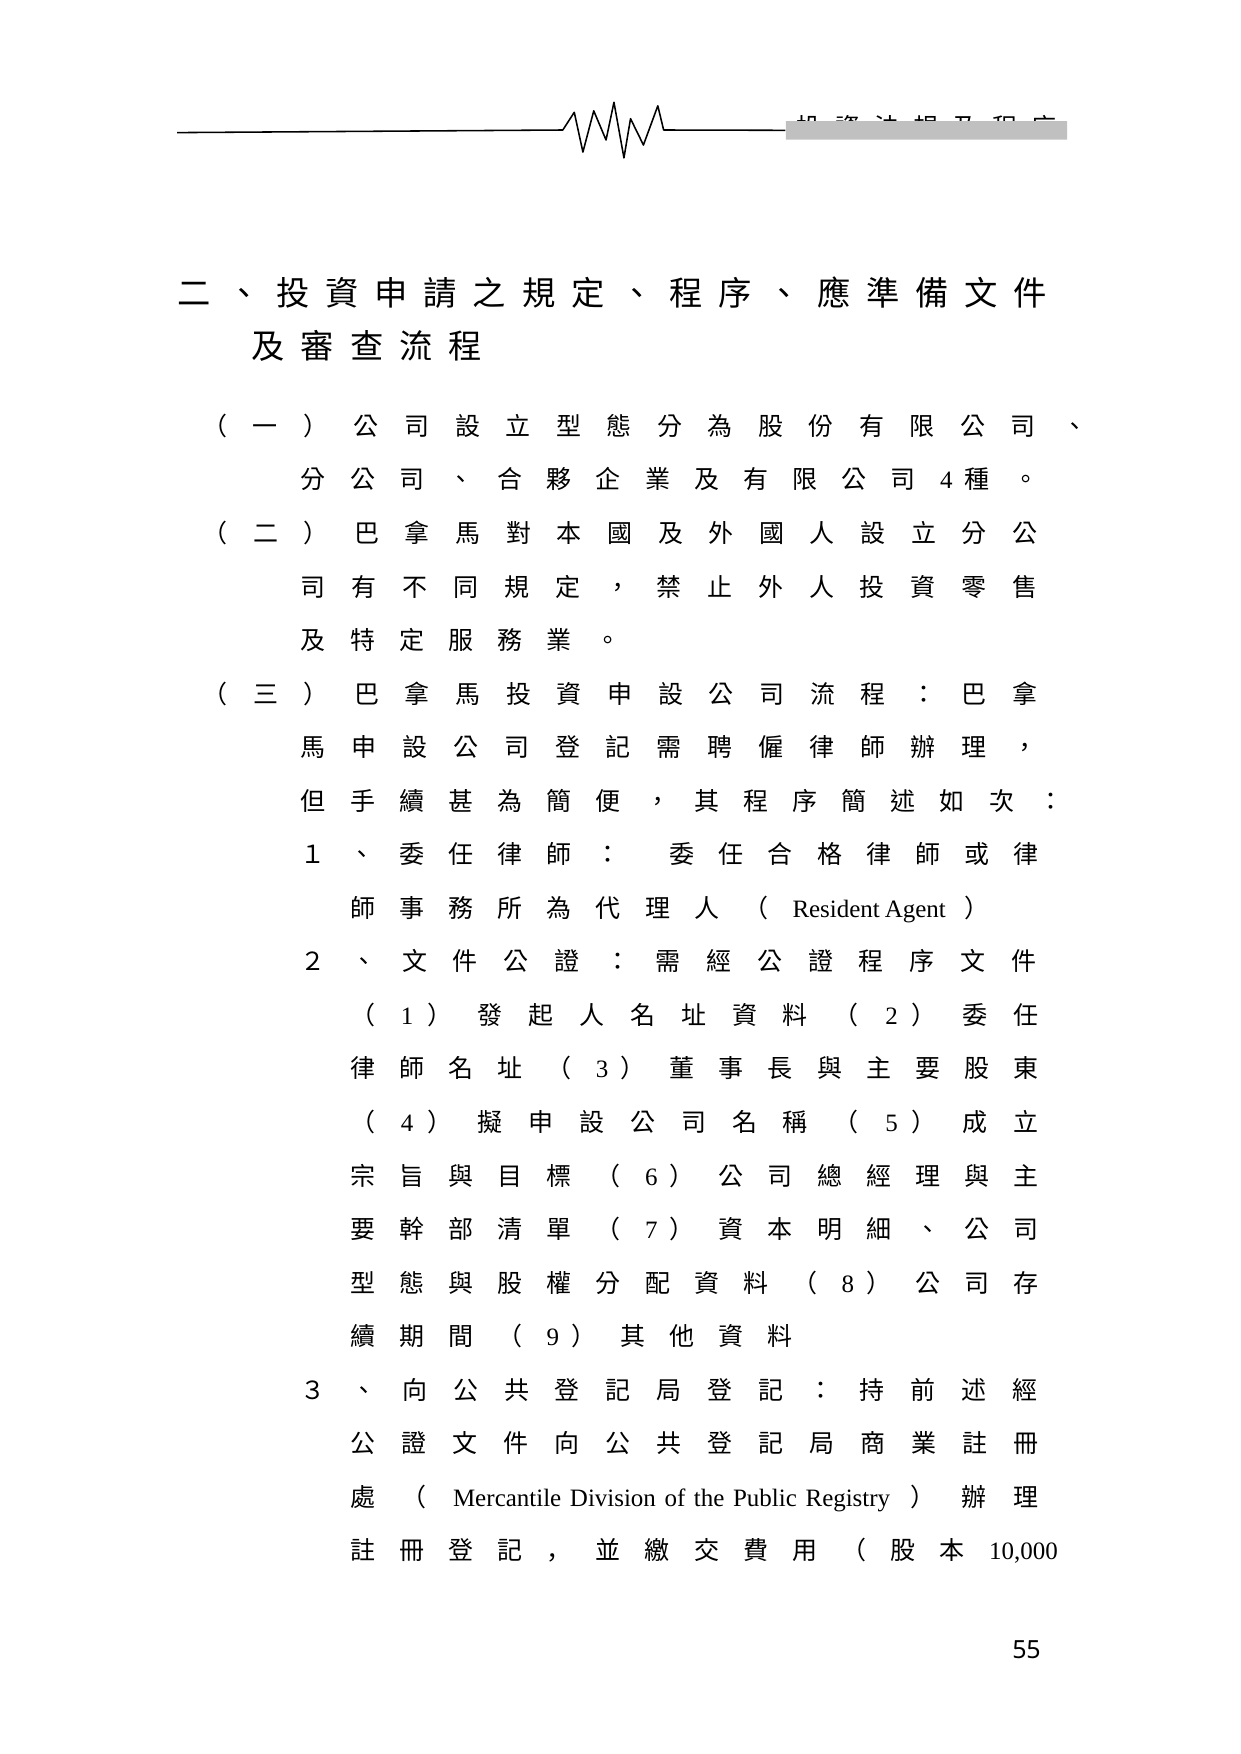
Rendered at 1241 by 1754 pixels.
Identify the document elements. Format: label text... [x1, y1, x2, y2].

text 二、投資申請之規定、程序、應準備文件及審查流程 [178, 264, 1063, 371]
text （三）巴拿馬投資申設公司流程：巴拿馬申設公司登記需聘僱律師辦理，但手續甚為簡便，其程序簡述如次： [202, 666, 1063, 826]
text ３、向公共登記局登記：持前述經公證文件向公共登記局商業註冊處（Mercantile Division of the Public Registry）辦理註冊登記，並繳交費用（股本10,000 [276, 1362, 1063, 1576]
text ２、文件公證：需經公證程序文件：（1）發起人名址資料（2）委任律師名址（3）董事長與主要股東（4）擬申設公司名稱（5）成立宗旨與目標（6）公司總經理與主要幹部清單（7）資本明細、公司型態與股權分配資料（8）公司存續期間（9）其他資料 [276, 933, 1063, 1362]
text １、委任律師： 委任合格律師或律師事務所為代理人（Resident Agent） [276, 826, 1063, 933]
text （一）公司設立型態分為股份有限公司、分公司、合夥企業及有限公司4種。 [202, 398, 1063, 505]
text （二）巴拿馬對本國及外國人設立分公司有不同規定，禁止外人投資零售及特定服務業。 [202, 505, 1063, 666]
